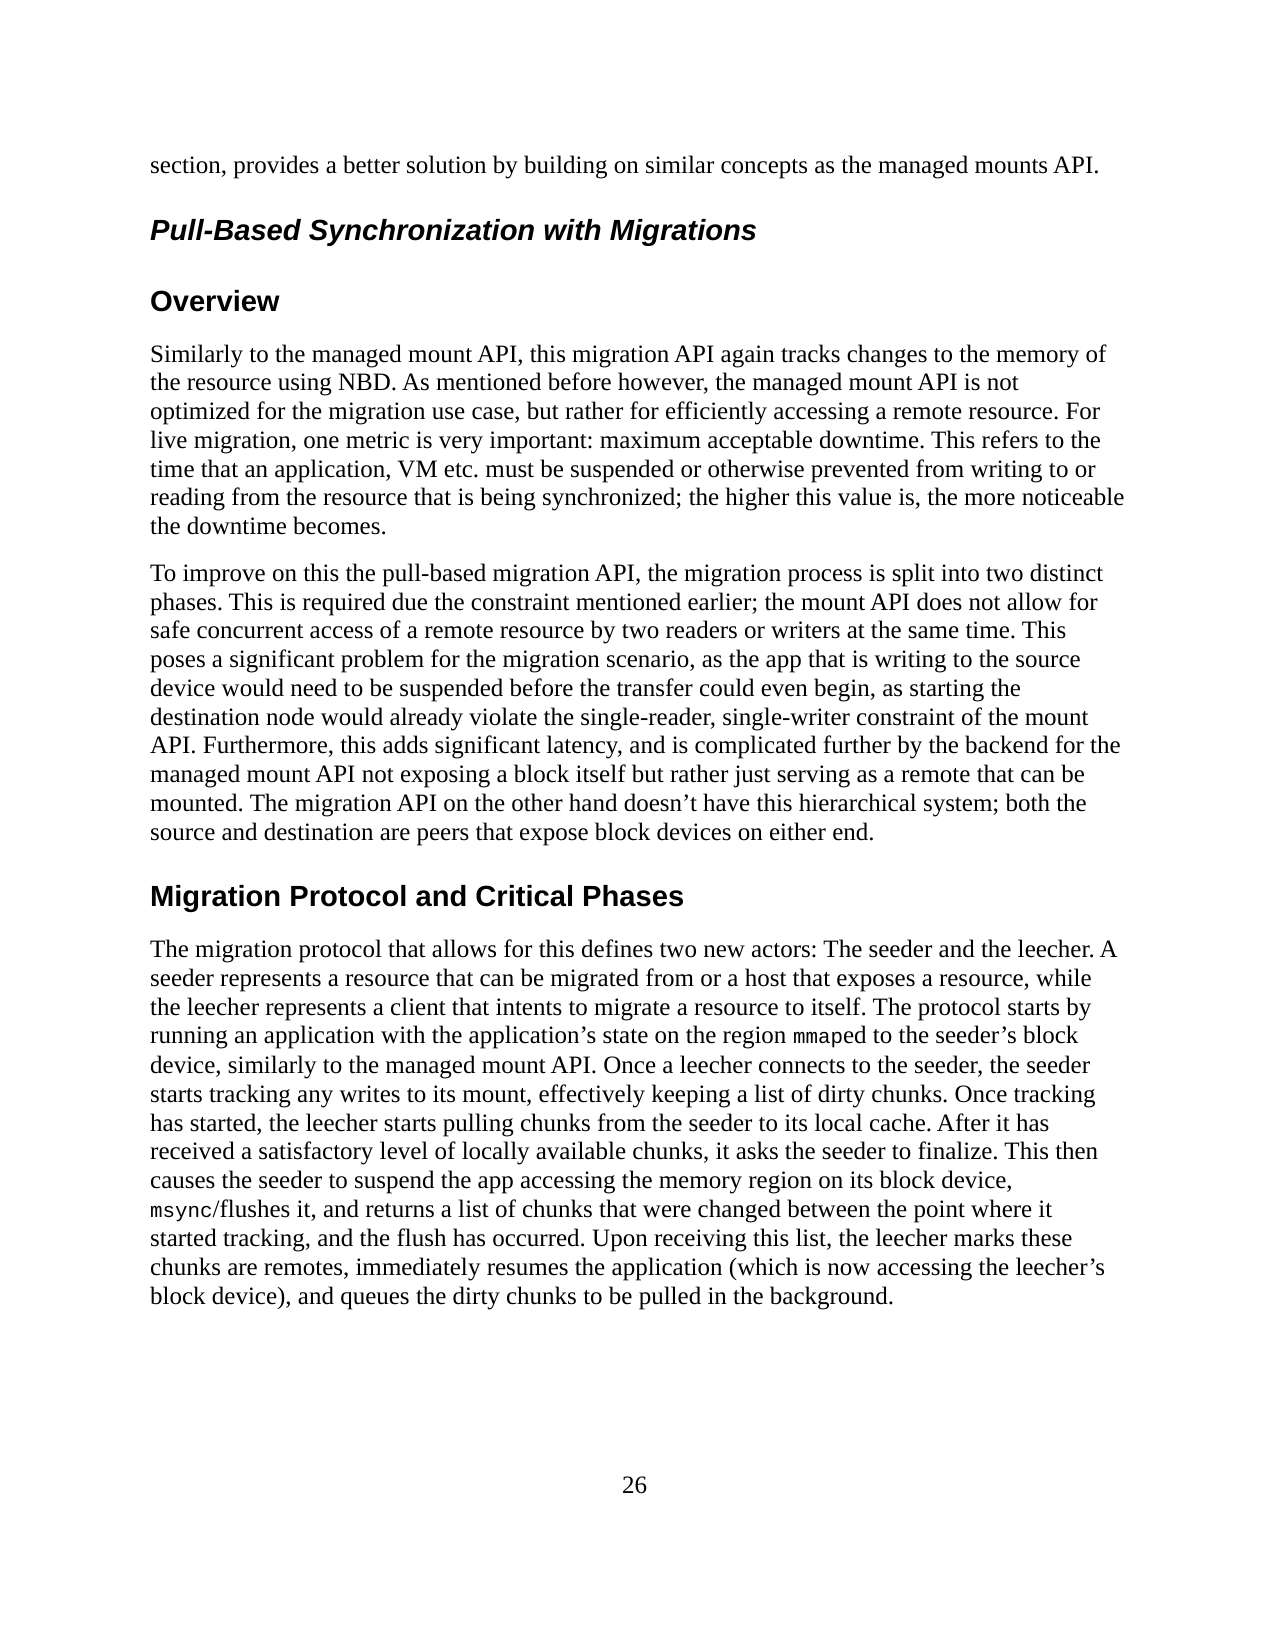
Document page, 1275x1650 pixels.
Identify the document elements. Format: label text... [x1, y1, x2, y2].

text To improve on this the pull-based migration API, the migration process is split into two distinct phases. This is required due the constraint mentioned earlier; the mount API does not allow for safe concurrent access of a remote resource by two readers or writers at the same time. This poses a significant problem for the migration scenario, as the app that is writing to the source device would need to be suspended before the transfer could even begin, as starting the destination node would already violate the single-reader, single-writer constraint of the mount API. Furthermore, this adds significant latency, and is complicated further by the backend for the managed mount API not exposing a block itself but rather just serving as a remote that can be mounted. The migration API on the other hand doesn’t have this hierarchical system; both the source and destination are peers that expose block devices on either end. [150, 558, 1125, 845]
subtitle Pull-Based Synchronization with Migrations [150, 213, 1125, 246]
subtitle Overview [150, 284, 1125, 317]
text section, provides a better solution by building on similar concepts as the managed mounts API. [150, 150, 1125, 179]
text Similarly to the managed mount API, this migration API again tracks changes to the memory of the resource using NBD. As mentioned before however, the managed mount API is not optimized for the migration use case, but rather for efficiently accessing a remote resource. For live migration, one metric is very important: maximum acceptable downtime. This refers to the time that an application, VM etc. must be suspended or otherwise prevented from writing to or reading from the resource that is being synchronized; the higher this value is, the more noticeable the downtime becomes. [150, 339, 1125, 540]
subtitle Migration Protocol and Critical Phases [150, 879, 1125, 913]
text The migration protocol that allows for this defines two new actors: The seeder and the leecher. A seeder represents a resource that can be migrated from or a host that exposes a resource, while the leecher represents a client that intents to migrate a resource to itself. The protocol starts by running an application with the application’s state on the region mmaped to the seeder’s block device, similarly to the managed mount API. Once a leecher connects to the seeder, the seeder starts tracking any writes to its mount, effectively keeping a list of dirty chunks. Once tracking has started, the leecher starts pulling chunks from the seeder to its local cache. After it has received a satisfactory level of locally available chunks, it asks the seeder to finalize. This then causes the seeder to suspend the app accessing the memory region on its block device, msync/flushes it, and returns a list of chunks that were changed between the point where it started tracking, and the flush has occurred. Upon receiving this list, the leecher marks these chunks are remotes, immediately resumes the application (which is now accessing the leecher’s block device), and queues the dirty chunks to be pulled in the background. [150, 934, 1125, 1310]
